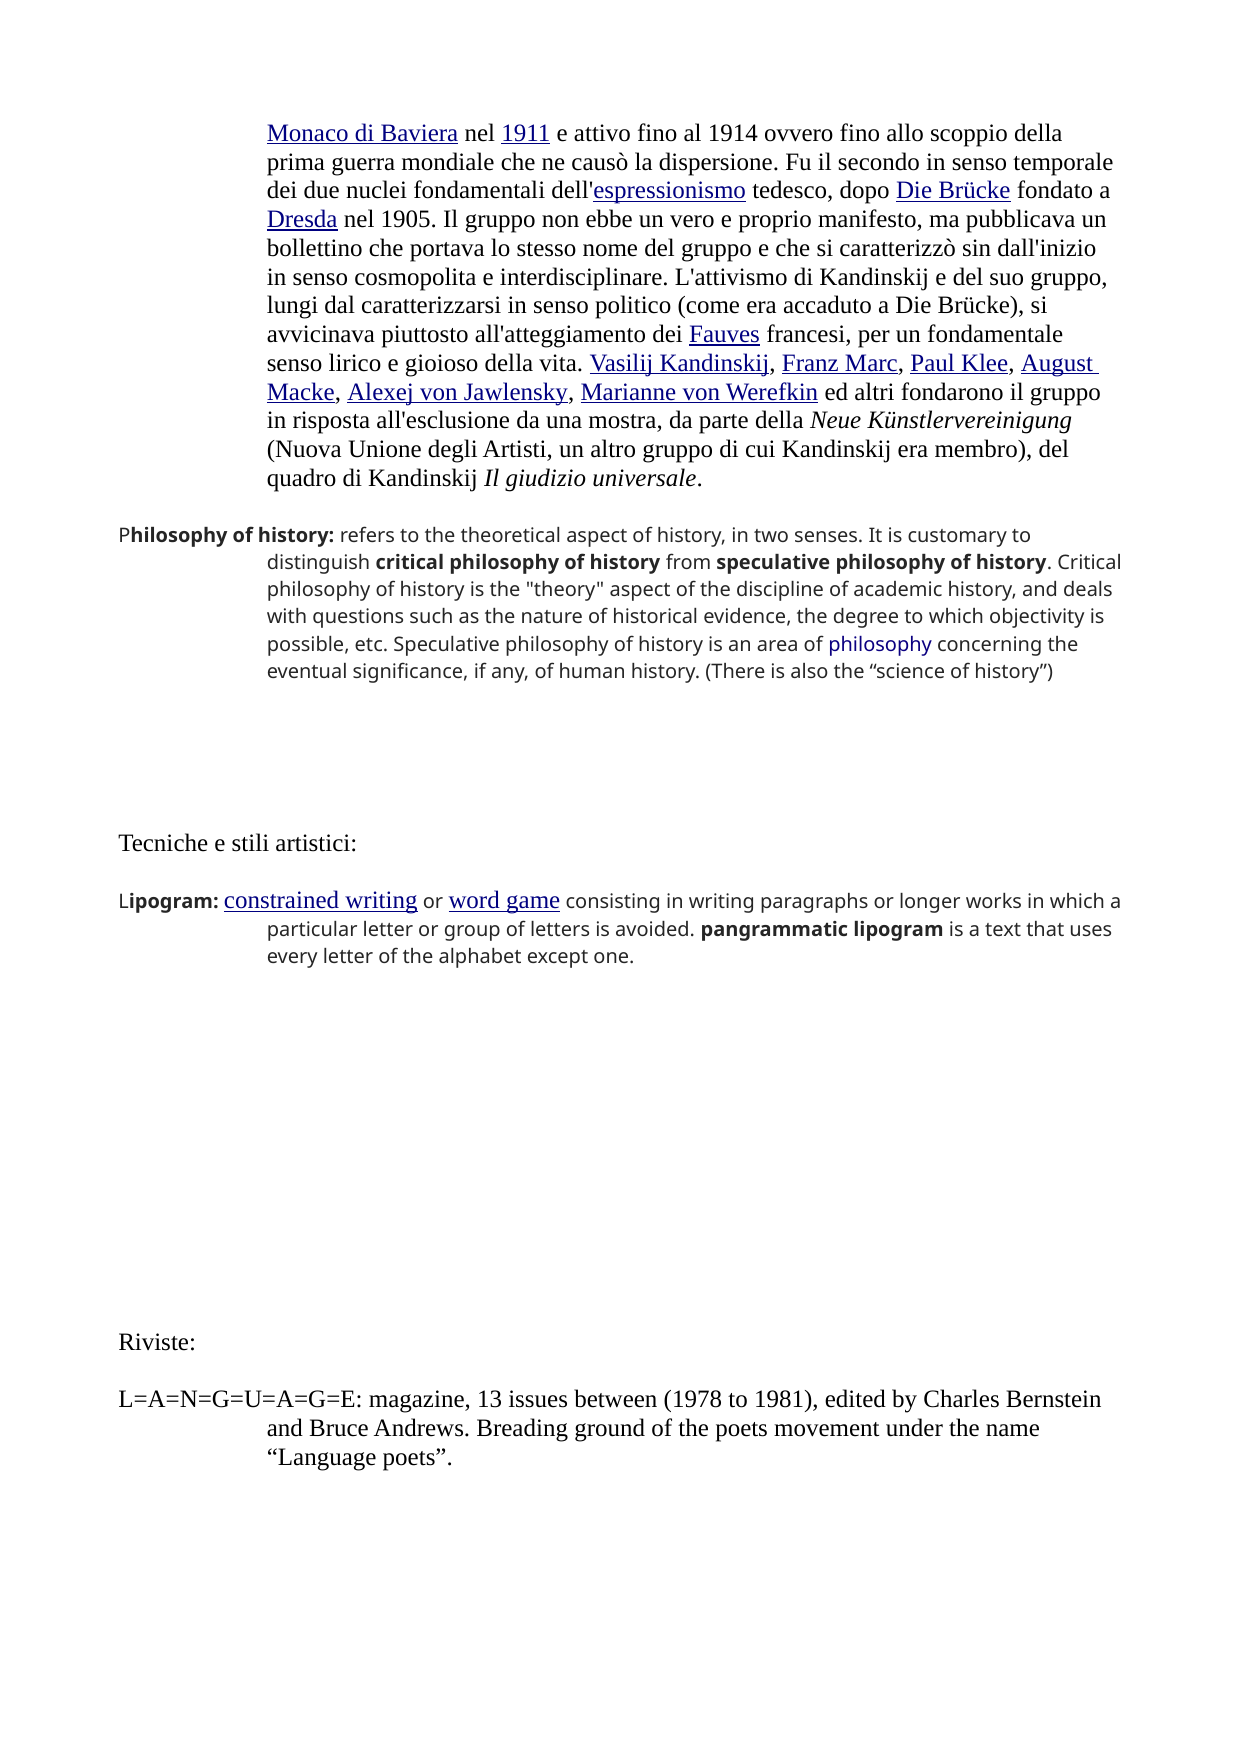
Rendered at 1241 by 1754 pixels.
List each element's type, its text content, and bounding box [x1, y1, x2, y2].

text Riviste: [118, 1327, 1122, 1356]
text Philosophy of history: refers to the theoretical aspect of history, in two senses. It is customary to distinguish critical philosophy of history from speculative philosophy of history. Critical philosophy of history is the "theory" aspect of the discipline of academic history, and deals with questions such as the nature of historical evidence, the degree to which objectivity is possible, etc. Speculative philosophy of history is an area of philosophy concerning the eventual significance, if any, of human history. (There is also the “science of history”) [118, 521, 1122, 684]
text L=A=N=G=U=A=G=E: magazine, 13 issues between (1978 to 1981), edited by Charles Bernstein and Bruce Andrews. Breading ground of the poets movement under the name “Language poets”. [118, 1384, 1122, 1471]
text Tecniche e stili artistici: [118, 828, 1122, 857]
text Monaco di Baviera nel 1911 e attivo fino al 1914 ovvero fino allo scoppio della prima guerra mondiale che ne causò la dispersione. Fu il secondo in senso temporale dei due nuclei fondamentali dell'espressionismo tedesco, dopo Die Brücke fondato a Dresda nel 1905. Il gruppo non ebbe un vero e proprio manifesto, ma pubblicava un bollettino che portava lo stesso nome del gruppo e che si caratterizzò sin dall'inizio in senso cosmopolita e interdisciplinare. L'attivismo di Kandinskij e del suo gruppo, lungi dal caratterizzarsi in senso politico (come era accaduto a Die Brücke), si avvicinava piuttosto all'atteggiamento dei Fauves francesi, per un fondamentale senso lirico e gioioso della vita. Vasilij Kandinskij, Franz Marc, Paul Klee, August Macke, Alexej von Jawlensky, Marianne von Werefkin ed altri fondarono il gruppo in risposta all'esclusione da una mostra, da parte della Neue Künstlervereinigung (Nuova Unione degli Artisti, un altro gruppo di cui Kandinskij era membro), del quadro di Kandinskij Il giudizio universale. [118, 118, 1122, 492]
text Lipogram: constrained writing or word game consisting in writing paragraphs or longer works in which a particular letter or group of letters is avoided. pangrammatic lipogram is a text that uses every letter of the alphabet except one. [118, 886, 1122, 969]
